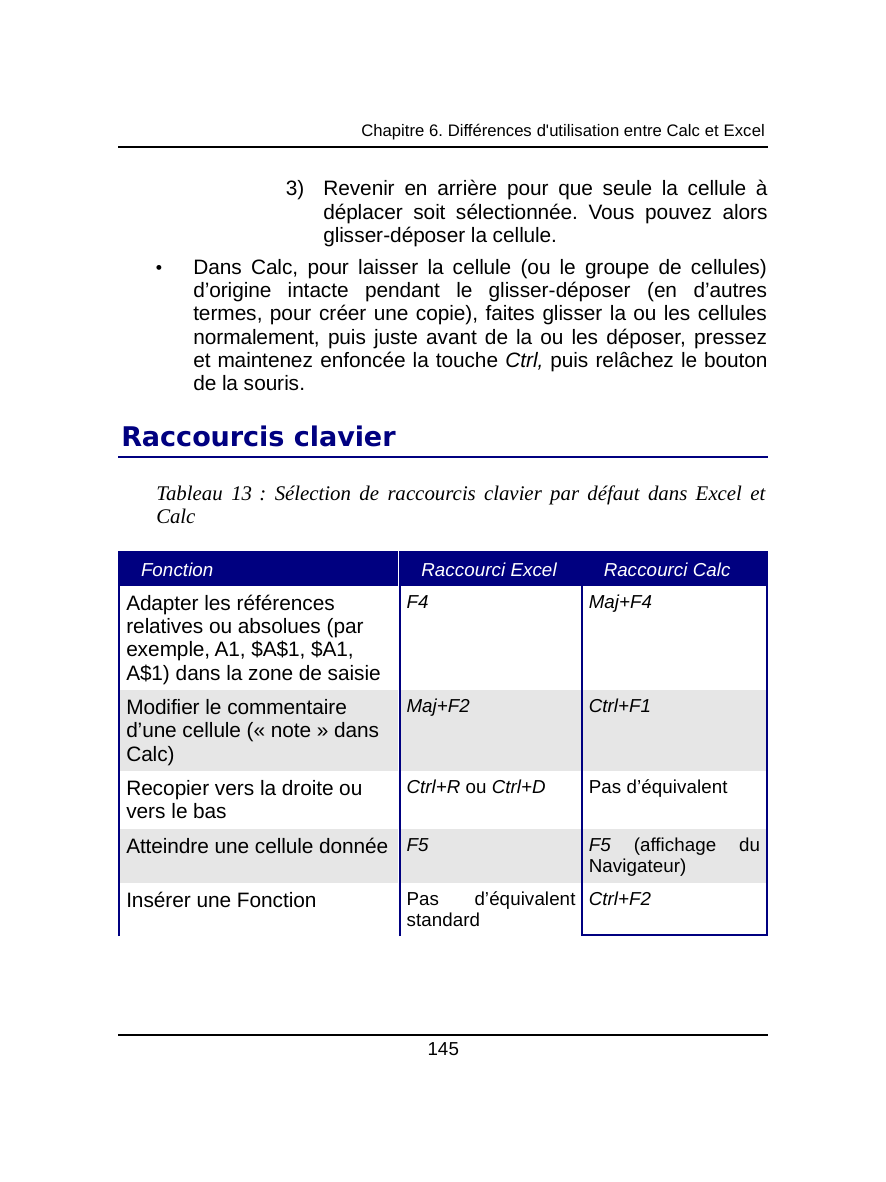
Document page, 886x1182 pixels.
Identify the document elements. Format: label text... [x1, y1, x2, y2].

table_cell F5 (affichage du Navigateur) [583, 829, 766, 883]
text Tableau 13 : Sélection de raccourcis clavier par défaut dans Excel et Calc [156, 481, 768, 527]
table_cell F5 [401, 829, 581, 883]
table_cell Maj+F4 [583, 586, 766, 690]
table_cell Atteindre une cellule donnée [120, 829, 398, 883]
table_cell Pas d’équivalent standard [401, 883, 581, 936]
table_cell F4 [401, 586, 581, 690]
table_header Raccourci Calc [583, 553, 766, 586]
table_cell Ctrl+R ou Ctrl+D [401, 771, 581, 829]
list Dans Calc, pour laisser la cellule (ou le groupe de cellules) d’origine intacte pendant le glisser-déposer (en d’autres termes, pour créer une copie), faites glisser la ou les cellules normalement, puis juste avant de la ou les déposer, pressez et maintenez enfoncée la touche Ctrl, puis relâchez le bouton de la souris. [156, 256, 768, 395]
table_cell Pas d’équivalent [583, 771, 766, 829]
table_header Fonction [120, 553, 398, 586]
list Revenir en arrière pour que seule la cellule à déplacer soit sélectionnée. Vous pouvez alors glisser-déposer la cellule. [286, 177, 768, 247]
table_cell Maj+F2 [401, 690, 581, 771]
subtitle Raccourcis clavier [118, 419, 768, 456]
table_cell Recopier vers la droite ou vers le bas [120, 771, 398, 829]
table_header Raccourci Excel [401, 553, 581, 586]
table_cell Insérer une Fonction [120, 883, 398, 936]
table_cell Modifier le commentaire d’une cellule (« note » dans Calc) [120, 690, 398, 771]
table_cell Ctrl+F1 [583, 690, 766, 771]
table_cell Adapter les références relatives ou absolues (par exemple, A1, $A$1, $A1, A$1) dans la zone de saisie [120, 586, 398, 690]
table_cell Ctrl+F2 [583, 883, 766, 934]
